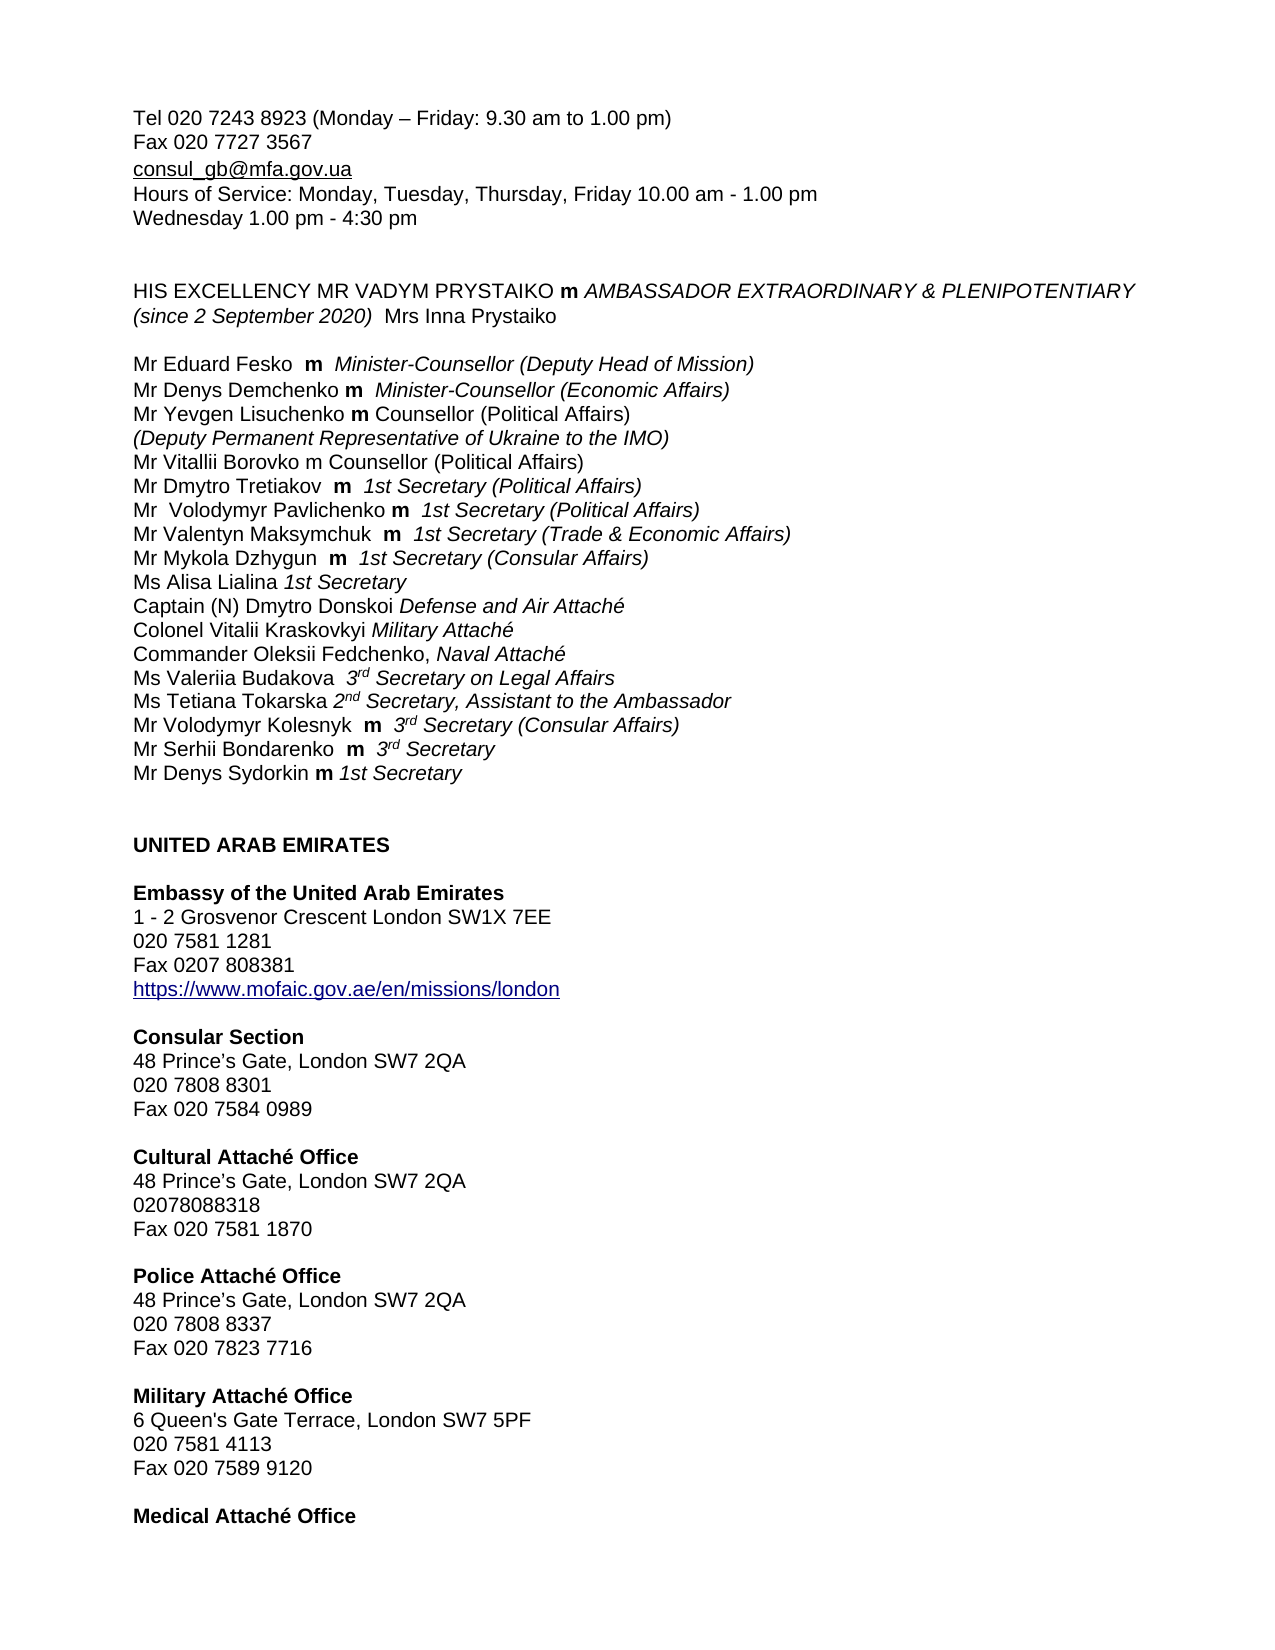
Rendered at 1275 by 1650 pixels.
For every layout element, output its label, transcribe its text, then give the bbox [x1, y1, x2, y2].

text 02078088318 [133, 1192, 1181, 1216]
text Commander Oleksii Fedchenko, Naval Attaché [133, 641, 1181, 665]
text consul_gb@mfa.gov.ua [133, 153, 1181, 182]
text Mr Denys Sydorkin m 1st Secretary [133, 761, 1181, 785]
text Mr Vitallii Borovko m Counsellor (Political Affairs) [133, 450, 1181, 474]
text Military Attaché Office [133, 1384, 1181, 1408]
text Mr Valentyn Maksymchuk m 1st Secretary (Trade & Economic Affairs) [133, 522, 1181, 546]
text HIS EXCELLENCY MR VADYM PRYSTAIKO m AMBASSADOR EXTRAORDINARY & PLENIPOTENTIARY [133, 279, 1181, 303]
text Captain (N) Dmytro Donskoi Defense and Air Attaché [133, 593, 1181, 617]
text Fax 020 7727 3567 [133, 129, 1181, 153]
text Mr Mykola Dzhygun m 1st Secretary (Consular Affairs) [133, 546, 1181, 569]
text Colonel Vitalii Kraskovkyi Military Attaché [133, 617, 1181, 641]
text 48 Prince’s Gate, London SW7 2QA [133, 1049, 1181, 1073]
text Consular Section [133, 1025, 1181, 1049]
text 020 7581 1281 [133, 929, 1181, 953]
text 020 7581 4113 [133, 1432, 1181, 1456]
text Mr Yevgen Lisuchenko m Counsellor (Political Affairs) [133, 402, 1181, 426]
text Police Attaché Office [133, 1264, 1181, 1288]
text Cultural Attaché Office [133, 1144, 1181, 1168]
text Ms Alisa Lialina 1st Secretary [133, 569, 1181, 593]
text 020 7808 8301 [133, 1073, 1181, 1097]
text Mr Dmytro Tretiakov m 1st Secretary (Political Affairs) [133, 474, 1181, 498]
text Fax 020 7589 9120 [133, 1456, 1181, 1480]
text Ms Valeriia Budakova 3rd Secretary on Legal Affairs [133, 665, 1181, 689]
text 6 Queen's Gate Terrace, London SW7 5PF [133, 1408, 1181, 1432]
text UNITED ARAB EMIRATES [133, 833, 1181, 857]
text 020 7808 8337 [133, 1312, 1181, 1336]
text Fax 020 7584 0989 [133, 1097, 1181, 1121]
text Mr Denys Demchenko m Minister-Counsellor (Economic Affairs) [133, 378, 1181, 402]
text 48 Prince’s Gate, London SW7 2QA [133, 1288, 1181, 1312]
text Fax 020 7823 7716 [133, 1336, 1181, 1360]
text Mr Serhii Bondarenko m 3rd Secretary [133, 737, 1181, 761]
text (Deputy Permanent Representative of Ukraine to the IMO) [133, 426, 1181, 450]
text Embassy of the United Arab Emirates [133, 881, 1181, 905]
text Ms Tetiana Tokarska 2nd Secretary, Assistant to the Ambassador [133, 689, 1181, 713]
text Fax 020 7581 1870 [133, 1216, 1181, 1240]
text https://www.mofaic.gov.ae/en/missions/london [133, 977, 1181, 1001]
text Wednesday 1.00 pm - 4:30 pm [133, 206, 1181, 230]
text (since 2 September 2020) Mrs Inna Prystaiko [133, 304, 1181, 328]
text 1 - 2 Grosvenor Crescent London SW1X 7EE [133, 905, 1181, 929]
text Tel 020 7243 8923 (Monday – Friday: 9.30 am to 1.00 pm) [133, 106, 1181, 129]
text Medical Attaché Office [133, 1504, 1181, 1528]
text Mr Eduard Fesko m Minister-Counsellor (Deputy Head of Mission) [133, 352, 1181, 376]
text Mr Volodymyr Pavlichenko m 1st Secretary (Political Affairs) [133, 498, 1181, 522]
text Hours of Service: Monday, Tuesday, Thursday, Friday 10.00 am - 1.00 pm [133, 182, 1181, 206]
text Fax 0207 808381 [133, 953, 1181, 977]
text 48 Prince’s Gate, London SW7 2QA [133, 1168, 1181, 1192]
text Mr Volodymyr Kolesnyk m 3rd Secretary (Consular Affairs) [133, 713, 1181, 737]
